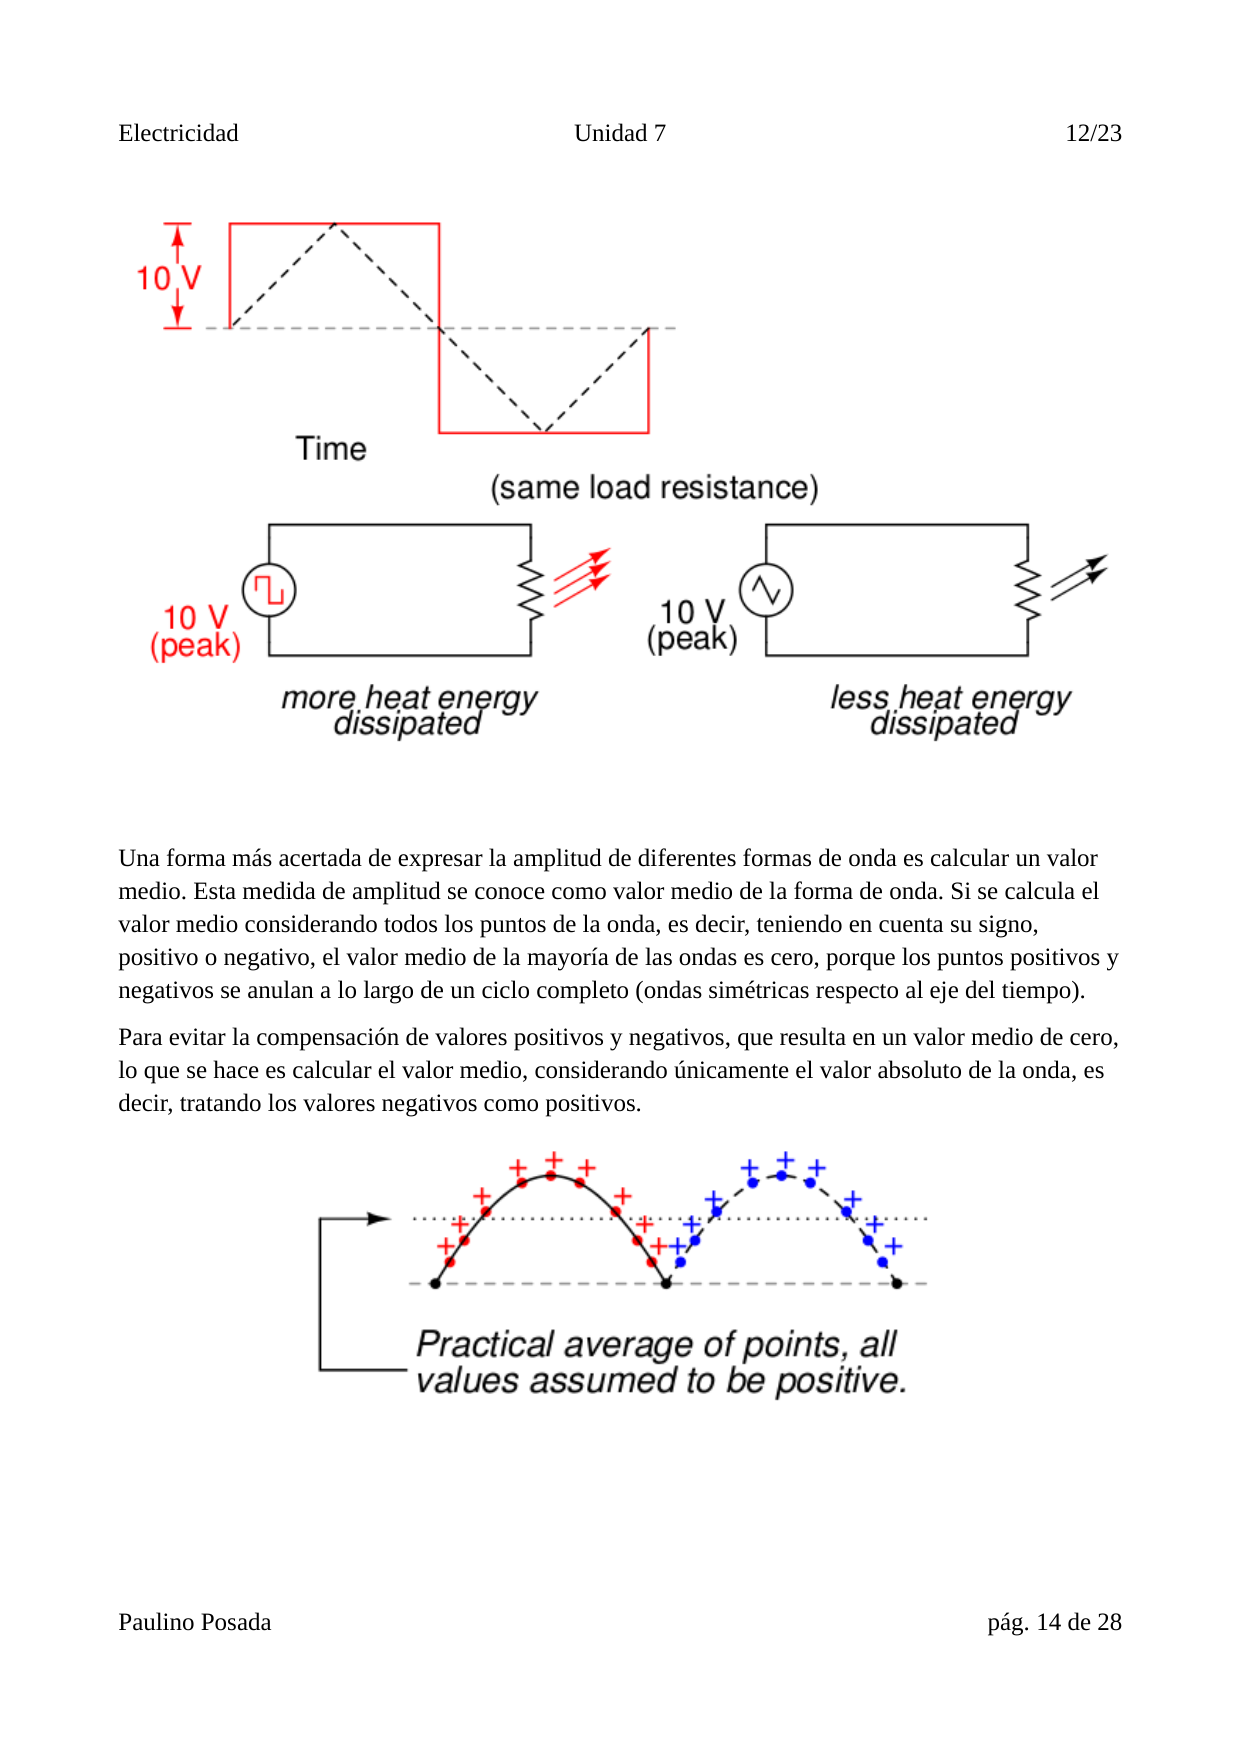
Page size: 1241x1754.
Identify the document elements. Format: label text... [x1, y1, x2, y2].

text Una forma más acertada de expresar la amplitud de diferentes formas de onda es calcular un valor medio. Esta medida de amplitud se conoce como valor medio de la forma de onda. Si se calcula el valor medio considerando todos los puntos de la onda, es decir, teniendo en cuenta su signo, positivo o negativo, el valor medio de la mayoría de las ondas es cero, porque los puntos positivos y negativos se anulan a lo largo de un ciclo completo (ondas simétricas respecto al eje del tiempo). [118, 843, 1122, 1004]
picture [118, 201, 1123, 754]
text Para evitar la compensación de valores positivos y negativos, que resulta en un valor medio de cero, lo que se hace es calcular el valor medio, considerando únicamente el valor absoluto de la onda, es decir, tratando los valores negativos como positivos. [118, 1022, 1122, 1117]
picture [284, 1136, 957, 1419]
